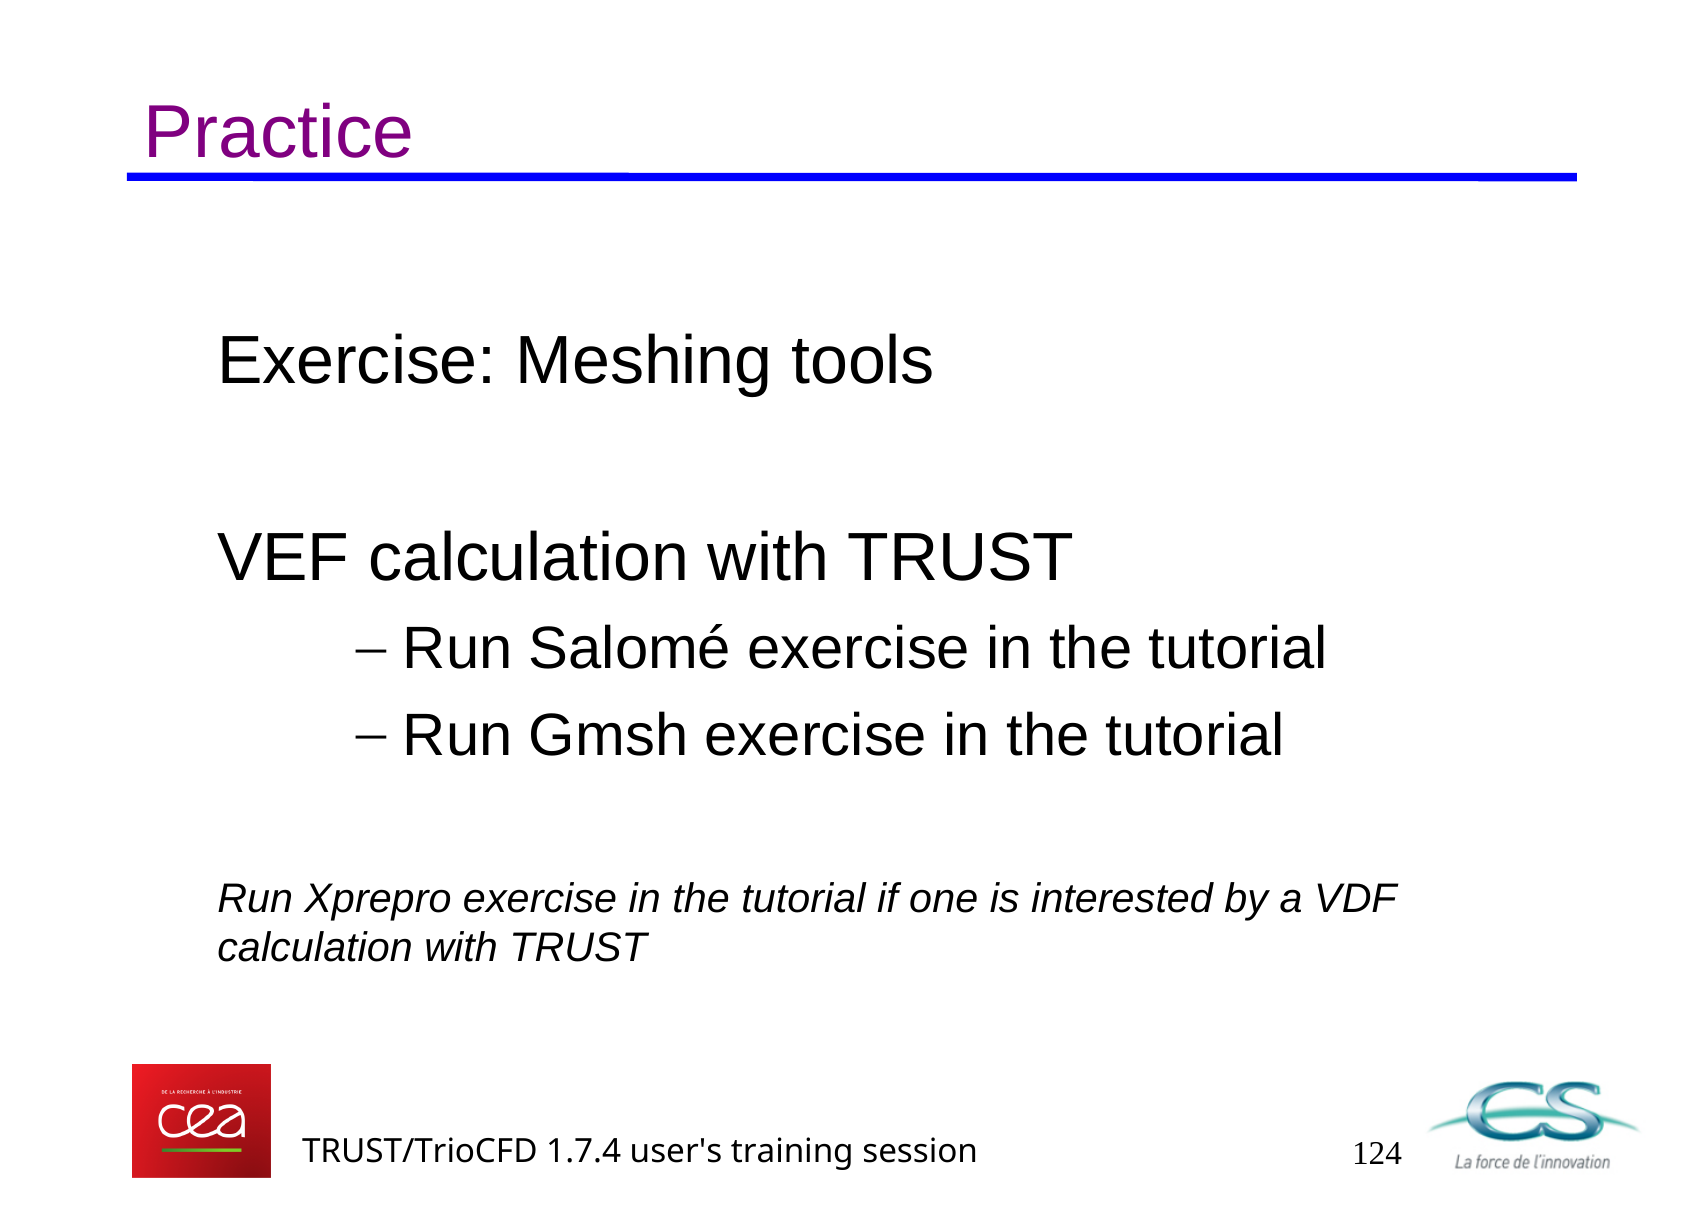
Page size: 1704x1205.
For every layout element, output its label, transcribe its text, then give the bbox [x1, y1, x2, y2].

list Exercise: Meshing tools VEF calculation with TRUST Run Salomé exercise in the tutorial Run Gmsh exercise in the tutorial Run Xprepro exercise in the tutorial if one is interested by a VDF calculation with TRUST [146, 208, 1595, 1064]
picture [132, 1064, 271, 1178]
title Practice [127, 39, 1576, 215]
picture [1423, 1072, 1648, 1179]
